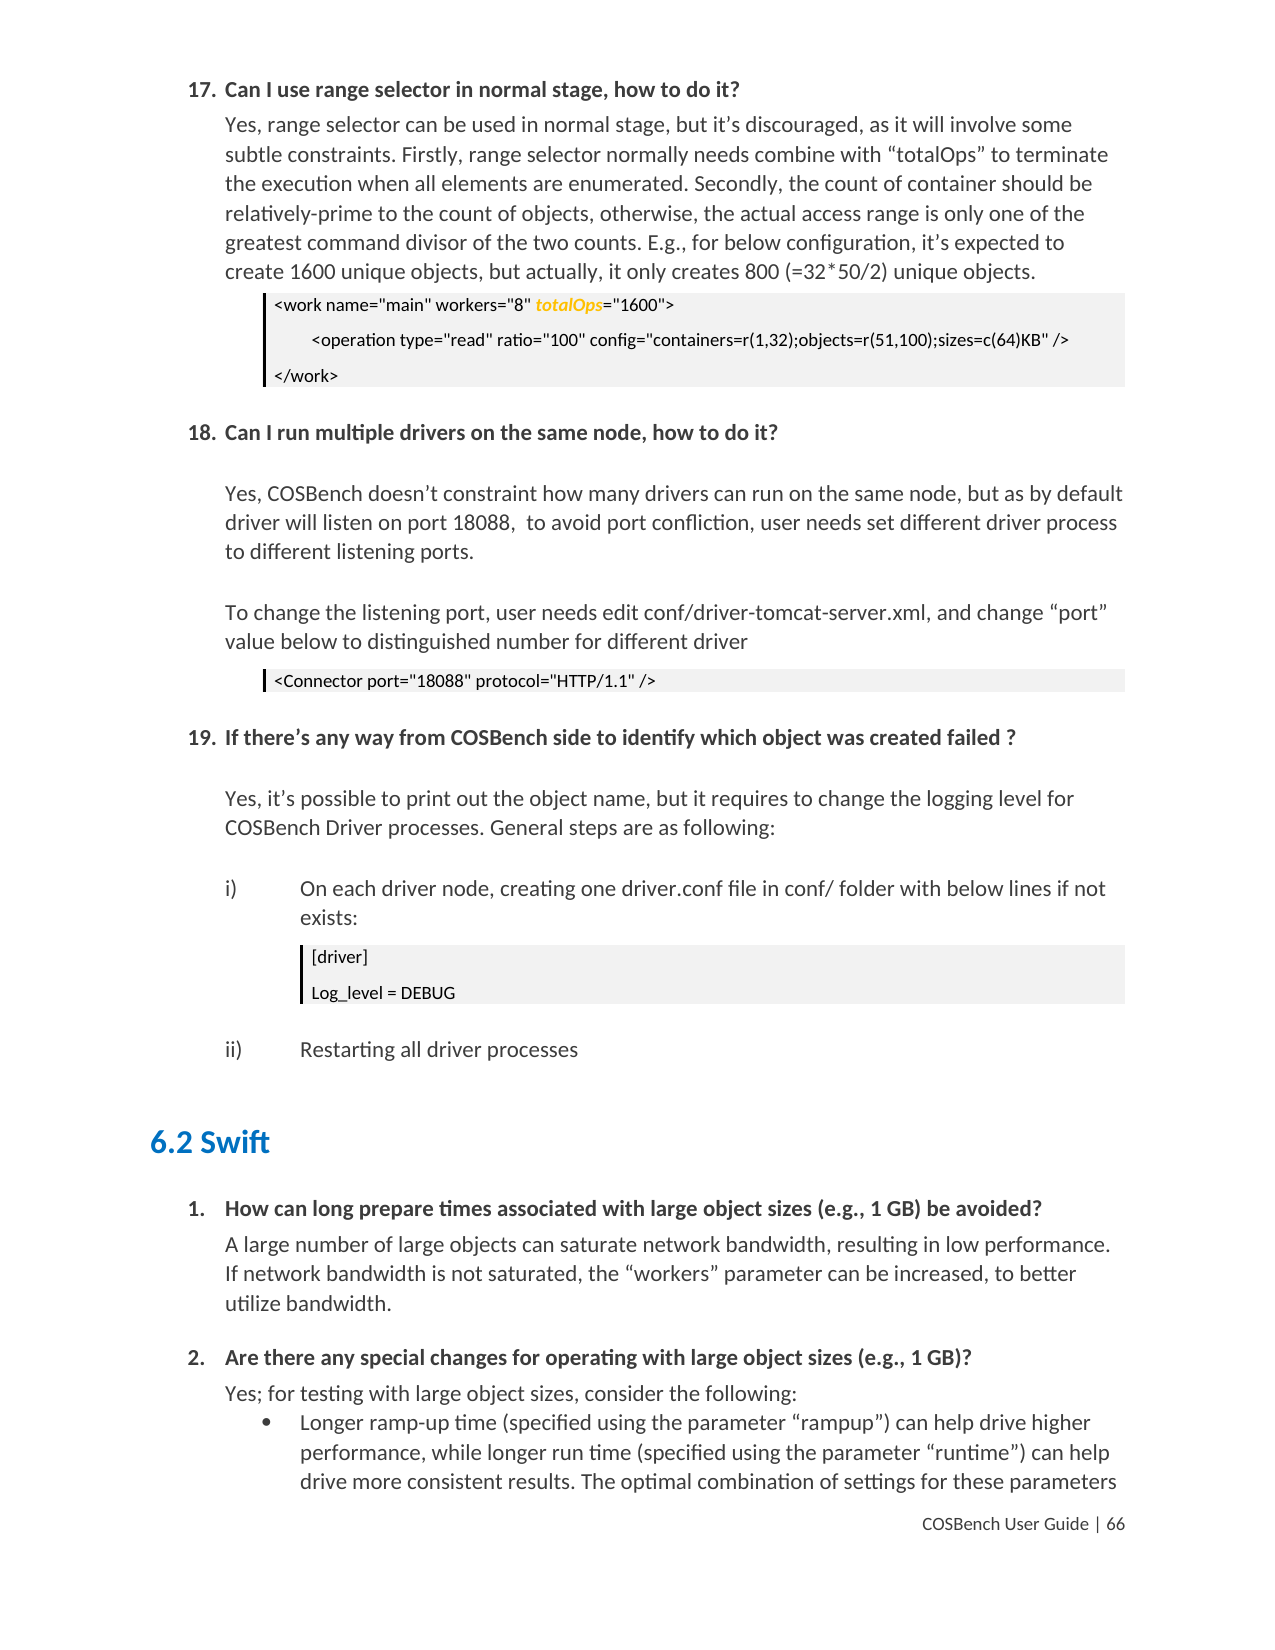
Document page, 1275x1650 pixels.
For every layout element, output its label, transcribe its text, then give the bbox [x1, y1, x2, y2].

text </work> [266, 364, 1125, 387]
text Yes, range selector can be used in normal stage, but it’s discouraged, as it will involve some subtle constraints. Firstly, range selector normally needs combine with “totalOps” to terminate the execution when all elements are enumerated. Secondly, the count of container should be relatively-prime to the count of objects, otherwise, the actual access range is only one of the greatest command divisor of the two counts. E.g., for below configuration, it’s expected to create 1600 unique objects, but actually, it only creates 800 (=32*50/2) unique objects. [225, 111, 1125, 286]
text Yes, COSBench doesn’t constraint how many drivers can run on the same node, but as by default driver will listen on port 18088, to avoid port confliction, user needs set different driver process to different listening ports. [225, 479, 1125, 566]
text <operation type="read" ratio="100" config="containers=r(1,32);objects=r(51,100);sizes=c(64)KB" /> [266, 328, 1125, 351]
text <Connector port="18088" protocol="HTTP/1.1" /> [266, 669, 1125, 692]
list Can I use range selector in normal stage, how to do it? [187, 75, 1125, 103]
list Restarting all driver processes [225, 1035, 1125, 1063]
text To change the listening port, user needs edit conf/driver-tomcat-server.xml, and change “port” value below to distinguished number for different driver [225, 598, 1125, 656]
subtitle Swift [150, 1121, 1125, 1161]
text Yes, it’s possible to print out the object name, but it requires to change the logging level for COSBench Driver processes. General steps are as following: [225, 784, 1125, 842]
list How can long prepare times associated with large object sizes (e.g., 1 GB) be avoided? [187, 1194, 1125, 1223]
text Yes; for testing with large object sizes, consider the following: [225, 1379, 1125, 1407]
list Can I run multiple drivers on the same node, how to do it? [187, 418, 1125, 446]
list On each driver node, creating one driver.conf file in conf/ folder with below lines if not exists: [225, 874, 1125, 932]
text <work name="main" workers="8" totalOps="1600"> [266, 293, 1125, 316]
list If there’s any way from COSBench side to identify which object was created failed ? [187, 723, 1125, 752]
list Are there any special changes for operating with large object sizes (e.g., 1 GB)? [187, 1343, 1125, 1371]
text A large number of large objects can saturate network bandwidth, resulting in low performance. If network bandwidth is not saturated, the “workers” parameter can be increased, to better utilize bandwidth. [225, 1230, 1125, 1317]
text Log_level = DEBUG [303, 981, 1125, 1004]
list Longer ramp-up time (specified using the parameter “rampup”) can help drive higher performance, while longer run time (specified using the parameter “runtime”) can help drive more consistent results. The optimal combination of settings for these parameters [262, 1408, 1125, 1495]
text [driver] [303, 945, 1125, 968]
